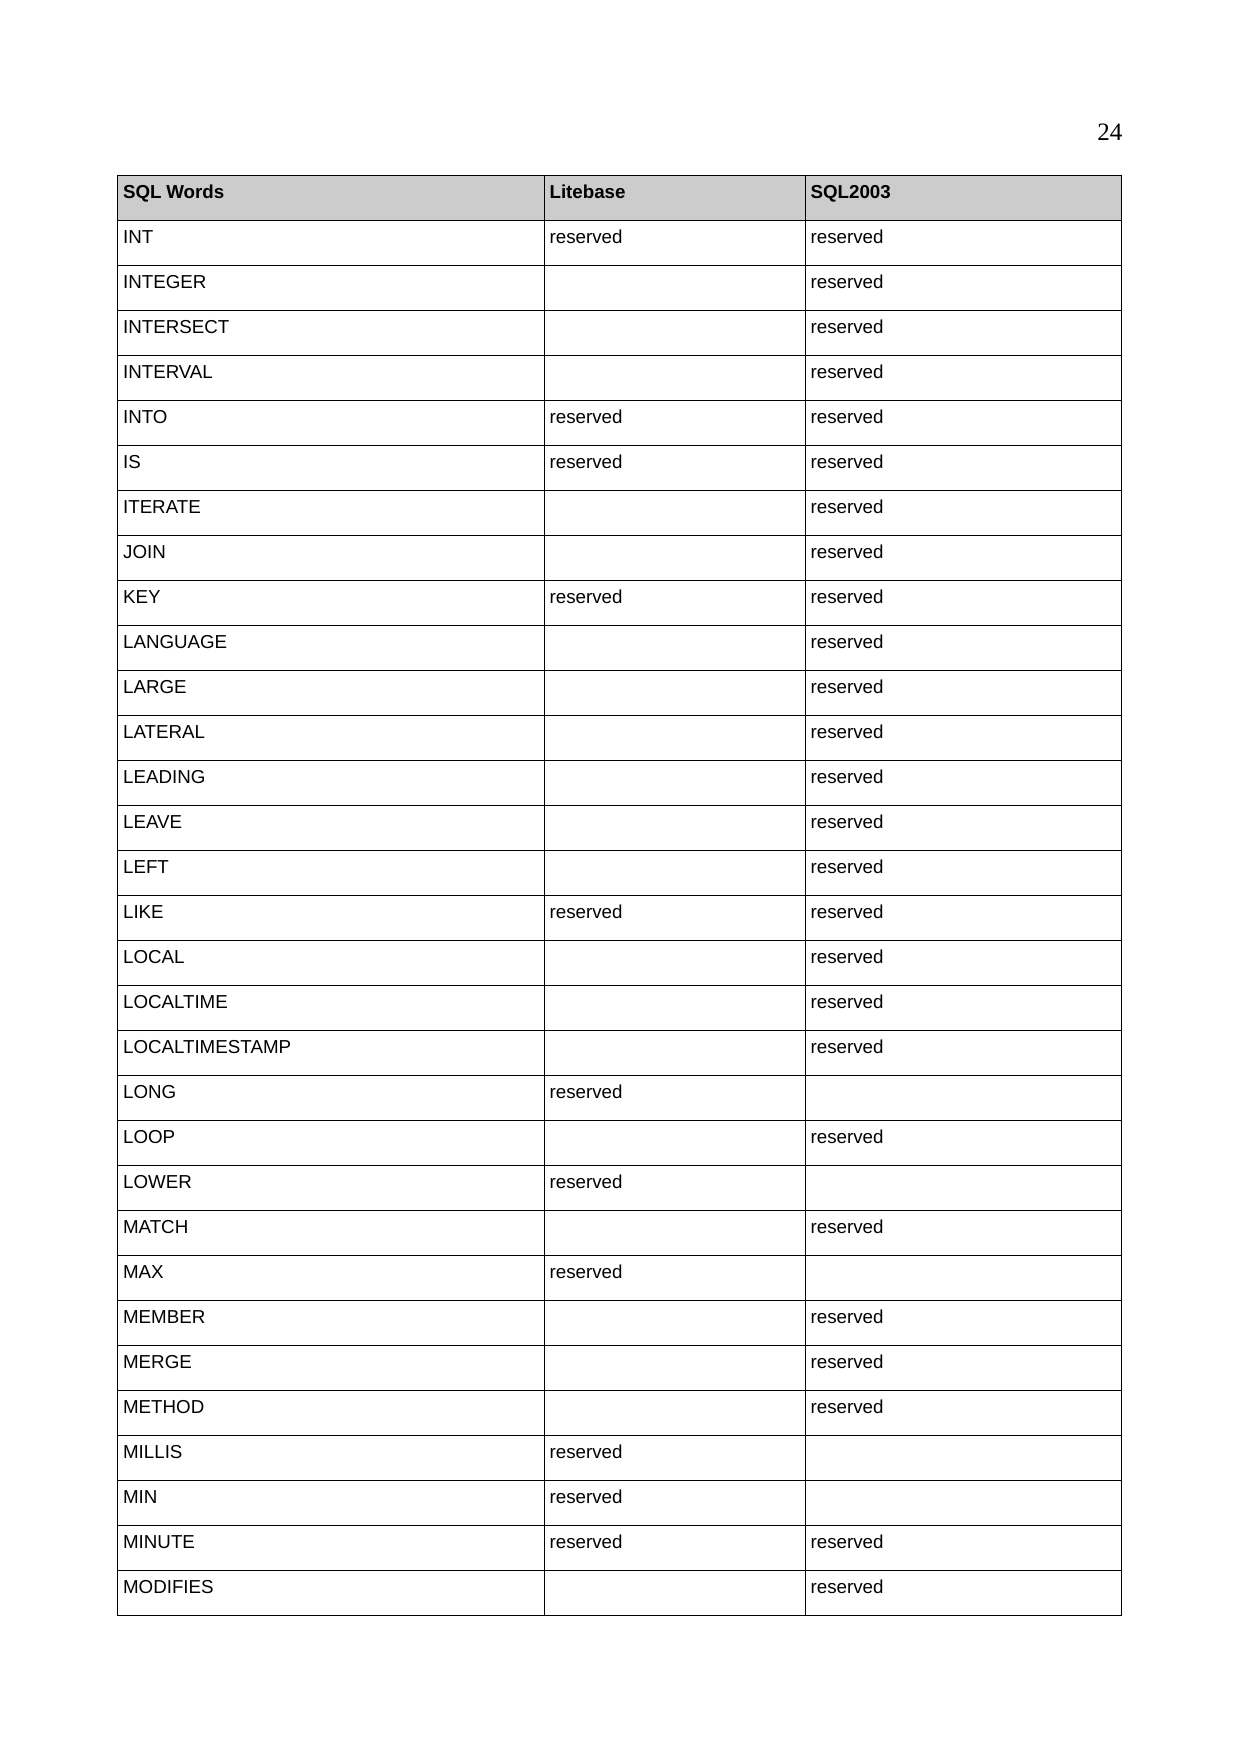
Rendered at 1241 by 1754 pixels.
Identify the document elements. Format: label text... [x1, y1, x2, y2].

table_cell MINUTE [118, 1526, 544, 1570]
table_cell reserved [806, 221, 1121, 265]
table_cell reserved [806, 491, 1121, 535]
table_cell MAX [118, 1256, 544, 1300]
table_cell reserved [806, 266, 1121, 310]
table_cell reserved [806, 401, 1121, 445]
table_cell reserved [545, 446, 805, 490]
table_cell reserved [806, 446, 1121, 490]
table_cell [545, 716, 805, 760]
table_cell reserved [806, 1391, 1121, 1435]
table_cell reserved [806, 806, 1121, 850]
table_cell LATERAL [118, 716, 544, 760]
table_cell LEAVE [118, 806, 544, 850]
table_cell [545, 491, 805, 535]
table_cell [545, 266, 805, 310]
table_cell reserved [806, 581, 1121, 625]
table_cell reserved [545, 896, 805, 940]
table_cell [545, 1301, 805, 1345]
table_cell [545, 986, 805, 1030]
table_cell MATCH [118, 1211, 544, 1255]
table_cell [806, 1166, 1121, 1210]
table_cell reserved [806, 1121, 1121, 1165]
table_cell reserved [806, 671, 1121, 715]
table_cell reserved [545, 1436, 805, 1480]
table_header SQL Words [118, 176, 544, 220]
table_cell LARGE [118, 671, 544, 715]
table_cell [806, 1481, 1121, 1525]
table_header Litebase [545, 176, 805, 220]
table_cell [545, 311, 805, 355]
table_cell [545, 1121, 805, 1165]
table_cell LOWER [118, 1166, 544, 1210]
table_cell [545, 1571, 805, 1615]
table_cell reserved [806, 896, 1121, 940]
table_cell reserved [545, 1076, 805, 1120]
table_cell INT [118, 221, 544, 265]
table_cell LOCALTIMESTAMP [118, 1031, 544, 1075]
table_cell INTEGER [118, 266, 544, 310]
table_cell [545, 1391, 805, 1435]
table_cell reserved [806, 1526, 1121, 1570]
table_cell LEFT [118, 851, 544, 895]
table_cell [545, 851, 805, 895]
table_cell INTO [118, 401, 544, 445]
table_cell KEY [118, 581, 544, 625]
table_cell [545, 626, 805, 670]
table_cell MERGE [118, 1346, 544, 1390]
table_cell LIKE [118, 896, 544, 940]
table_cell reserved [545, 221, 805, 265]
table_cell reserved [806, 626, 1121, 670]
table_cell LOCAL [118, 941, 544, 985]
table_cell [545, 1211, 805, 1255]
table_cell [545, 536, 805, 580]
table_cell reserved [545, 1166, 805, 1210]
table_cell reserved [806, 716, 1121, 760]
table_cell IS [118, 446, 544, 490]
table_cell LOOP [118, 1121, 544, 1165]
table_cell reserved [806, 761, 1121, 805]
table_cell reserved [806, 536, 1121, 580]
table_cell MEMBER [118, 1301, 544, 1345]
table_cell INTERVAL [118, 356, 544, 400]
table_cell reserved [806, 1301, 1121, 1345]
table_cell reserved [545, 581, 805, 625]
table_cell [545, 941, 805, 985]
table_cell reserved [806, 356, 1121, 400]
table_cell [806, 1076, 1121, 1120]
table_cell reserved [806, 1346, 1121, 1390]
table_cell reserved [806, 311, 1121, 355]
table_cell [545, 1031, 805, 1075]
table_cell LEADING [118, 761, 544, 805]
table_cell [806, 1436, 1121, 1480]
table_cell ITERATE [118, 491, 544, 535]
table_cell [545, 356, 805, 400]
table_cell JOIN [118, 536, 544, 580]
table_cell reserved [806, 986, 1121, 1030]
table_header SQL2003 [806, 176, 1121, 220]
table_cell reserved [545, 1256, 805, 1300]
table_cell reserved [806, 1211, 1121, 1255]
table_cell [545, 761, 805, 805]
table_cell reserved [806, 1571, 1121, 1615]
table_cell reserved [545, 1481, 805, 1525]
table_cell METHOD [118, 1391, 544, 1435]
table_cell MIN [118, 1481, 544, 1525]
table_cell MODIFIES [118, 1571, 544, 1615]
table_cell [545, 806, 805, 850]
table_cell MILLIS [118, 1436, 544, 1480]
table_cell [545, 671, 805, 715]
table_cell [545, 1346, 805, 1390]
table_cell reserved [806, 1031, 1121, 1075]
table_cell LANGUAGE [118, 626, 544, 670]
table_cell LONG [118, 1076, 544, 1120]
table_cell LOCALTIME [118, 986, 544, 1030]
table_cell reserved [806, 941, 1121, 985]
table_cell reserved [545, 401, 805, 445]
table_cell reserved [545, 1526, 805, 1570]
table_cell reserved [806, 851, 1121, 895]
table_cell INTERSECT [118, 311, 544, 355]
table_cell [806, 1256, 1121, 1300]
